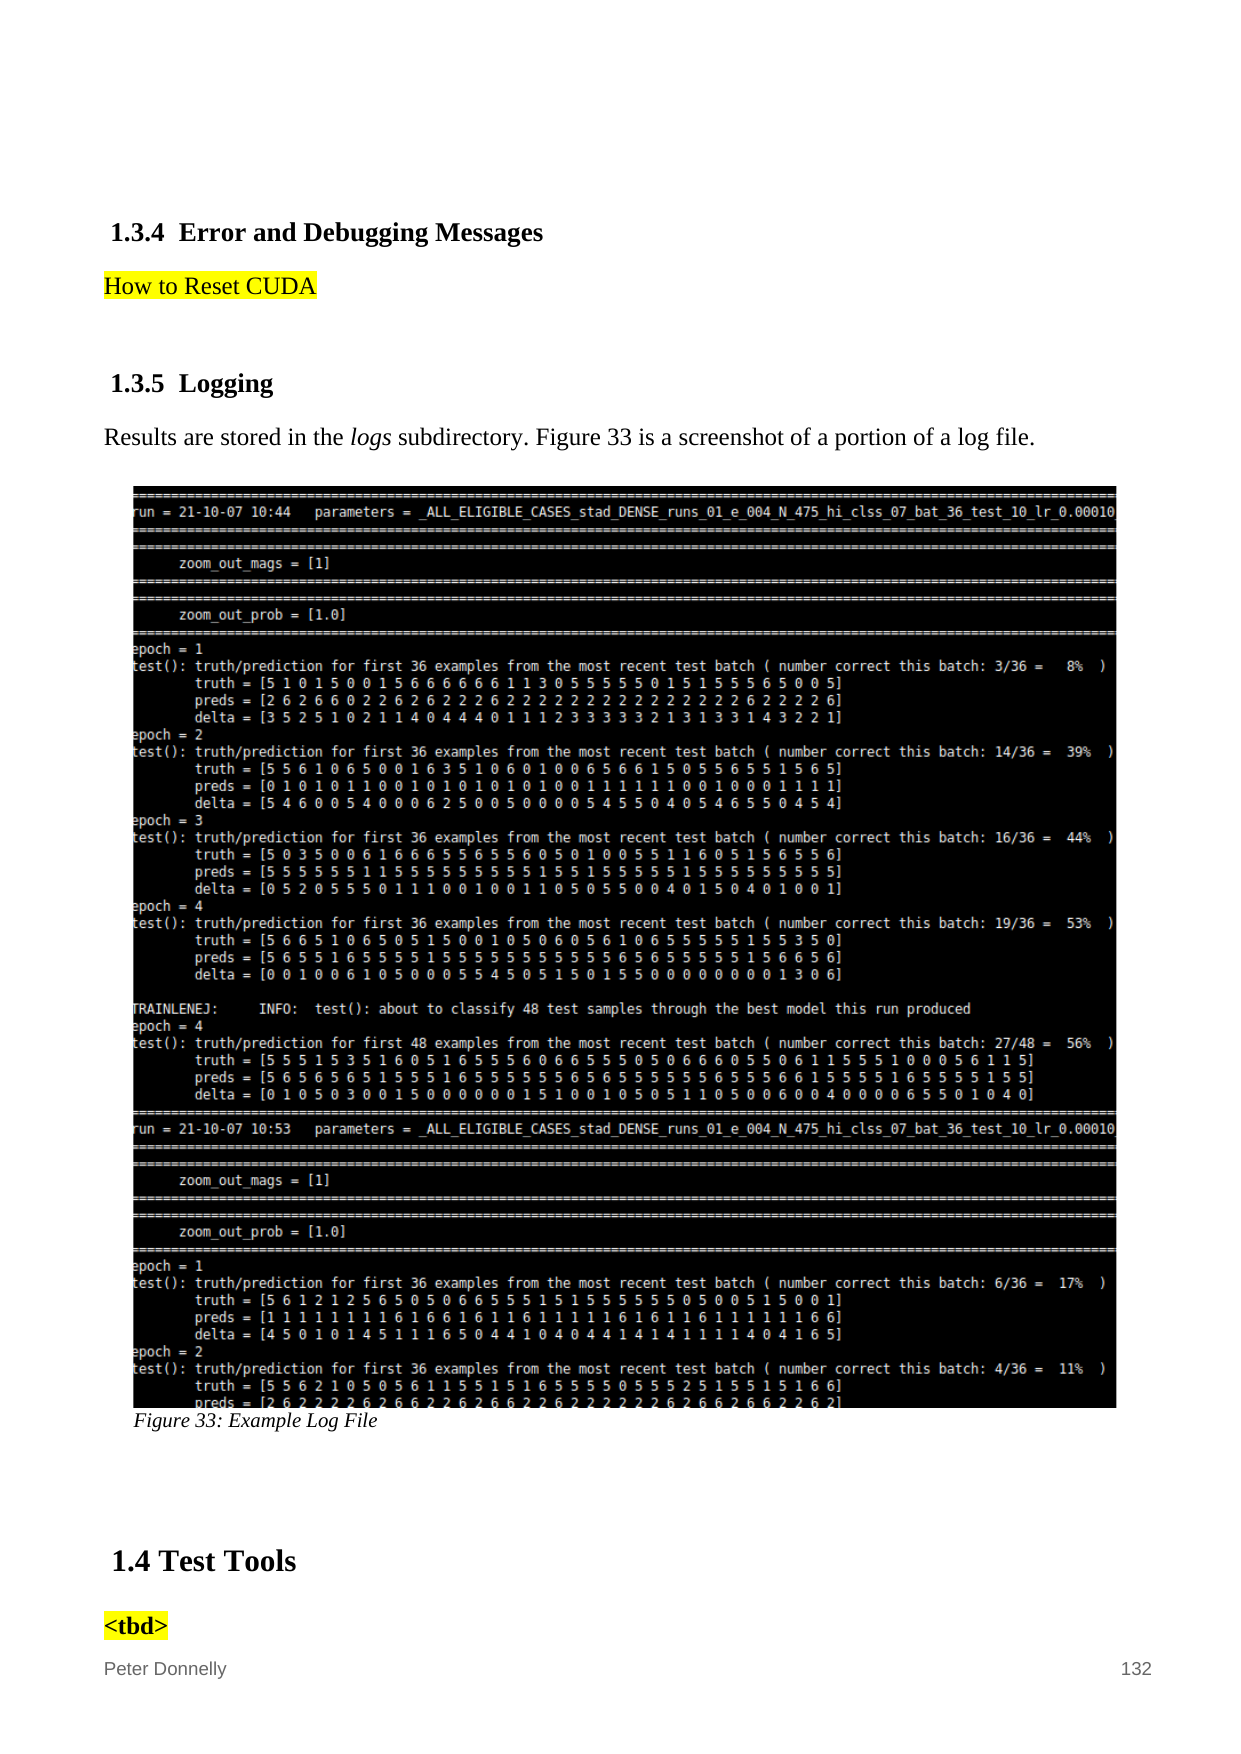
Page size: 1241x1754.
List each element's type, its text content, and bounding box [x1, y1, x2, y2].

text Figure 33: Example Log File [133, 1408, 1117, 1432]
text Results are stored in the logs subdirectory. Figure 33 is a screenshot of a portion of a log file. [103, 422, 1146, 451]
subtitle Error and Debugging Messages [103, 216, 1146, 247]
subtitle Logging [103, 367, 1146, 398]
text <tbd> [103, 1611, 1146, 1640]
subtitle Test Tools [103, 1542, 1146, 1578]
text How to Reset CUDA [103, 271, 1146, 299]
picture [133, 486, 1117, 1408]
